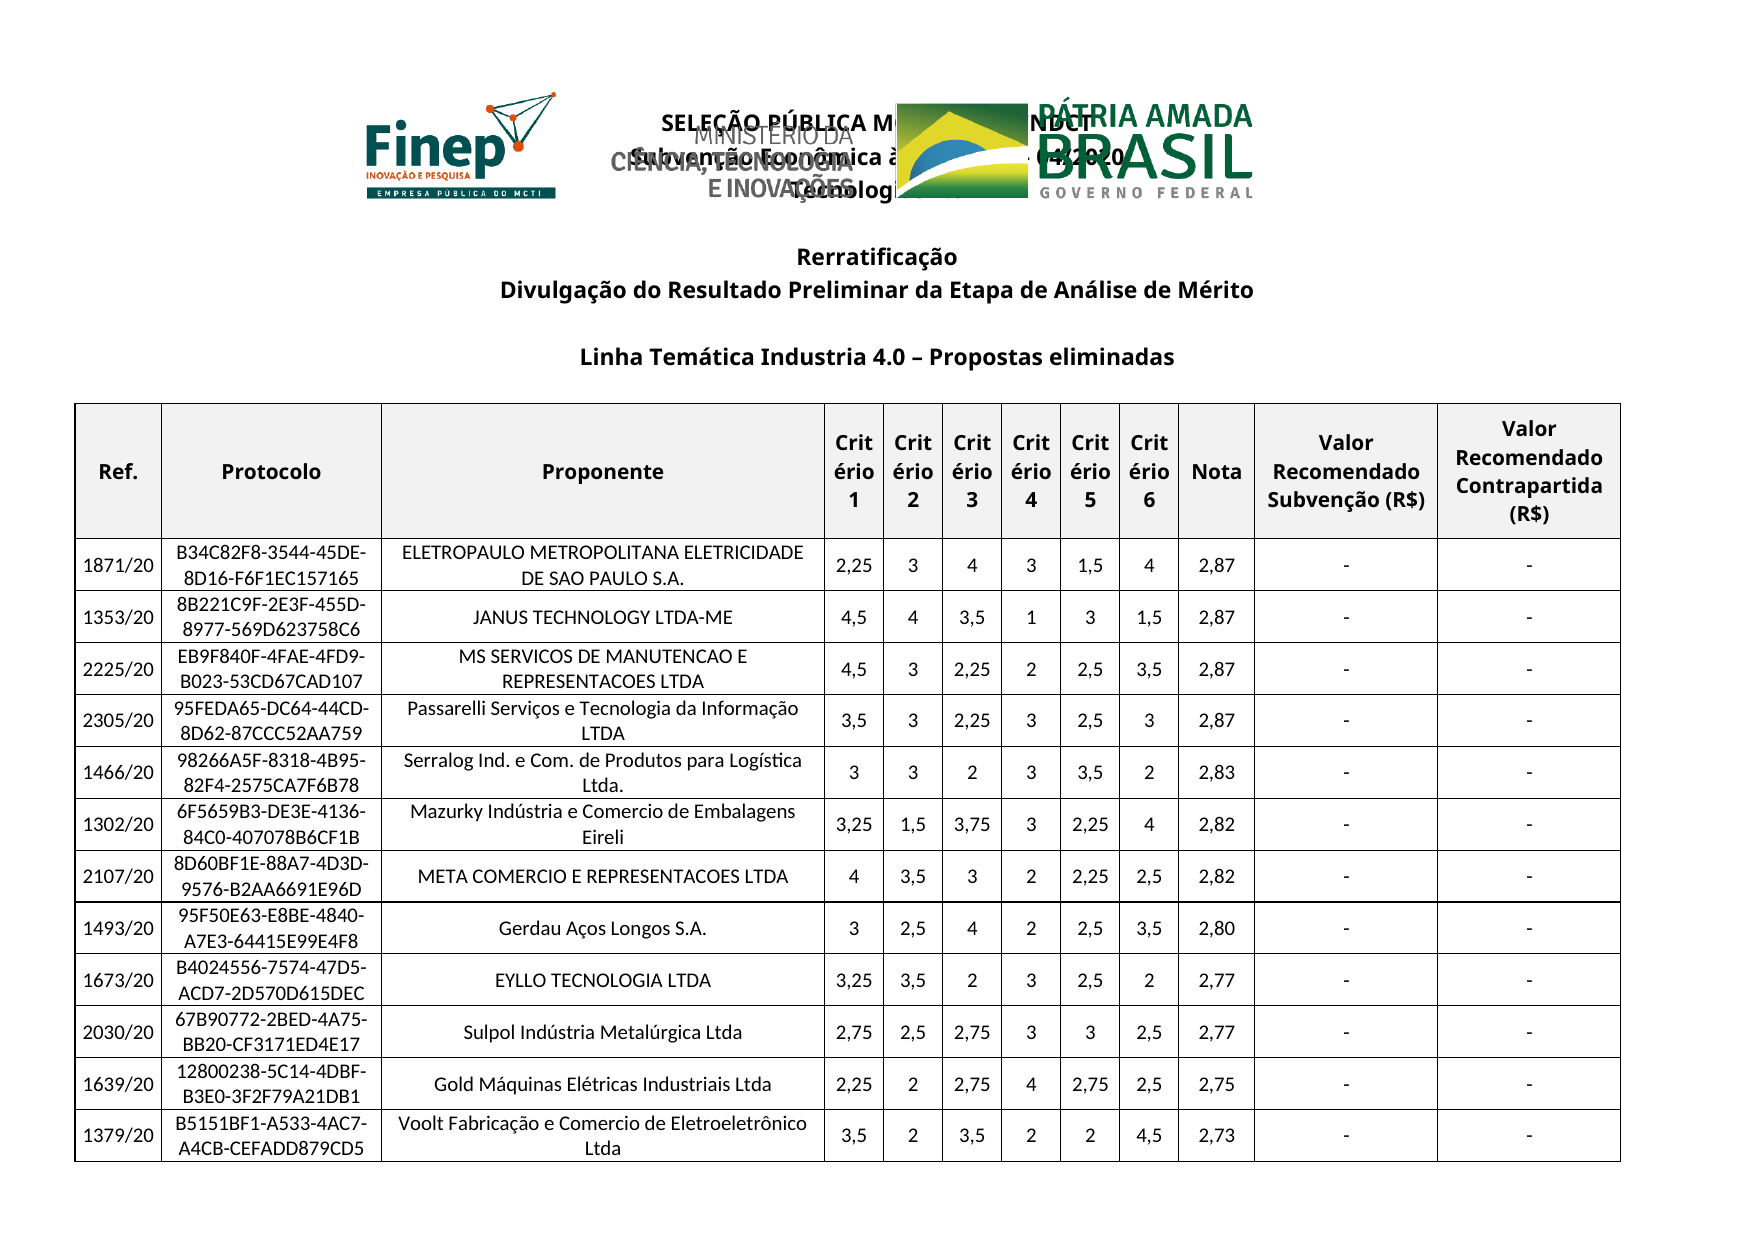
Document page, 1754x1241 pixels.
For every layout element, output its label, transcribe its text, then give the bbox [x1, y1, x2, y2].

table_cell 2 [943, 954, 1001, 1005]
table_cell 2,25 [943, 643, 1001, 694]
table_cell 1871/20 [76, 539, 161, 590]
table_cell 2,25 [825, 539, 883, 590]
table_cell - [1438, 1058, 1620, 1109]
table_cell 2,75 [943, 1058, 1001, 1109]
table_cell 4,5 [825, 643, 883, 694]
table_cell MS SERVICOS DE MANUTENCAO E REPRESENTACOES LTDA [382, 643, 824, 694]
table_cell - [1438, 799, 1620, 849]
table_cell 3,5 [1120, 903, 1178, 953]
table_cell 1466/20 [76, 747, 161, 798]
table_cell 4 [1002, 1058, 1060, 1109]
table_cell - [1438, 539, 1620, 590]
table_cell 98266A5F-8318-4B95-82F4-2575CA7F6B78 [162, 747, 381, 798]
table_cell 2,25 [943, 695, 1001, 746]
table_cell 1673/20 [76, 954, 161, 1005]
table_cell Gerdau Aços Longos S.A. [382, 903, 824, 953]
table_cell 1493/20 [76, 903, 161, 953]
table_header Proponente [382, 404, 824, 538]
table_cell 2305/20 [76, 695, 161, 746]
table_cell 6F5659B3-DE3E-4136-84C0-407078B6CF1B [162, 799, 381, 849]
table_cell 2,5 [884, 903, 942, 953]
table_cell - [1255, 851, 1437, 901]
table_cell Gold Máquinas Elétricas Industriais Ltda [382, 1058, 824, 1109]
table_cell 2,5 [1120, 1058, 1178, 1109]
table_cell 2,5 [1061, 954, 1119, 1005]
table_cell 3,25 [825, 954, 883, 1005]
table_cell - [1255, 695, 1437, 746]
table_header Valor Recomendado Subvenção (R$) [1255, 404, 1437, 538]
table_cell B5151BF1-A533-4AC7-A4CB-CEFADD879CD5 [162, 1110, 381, 1161]
table_cell 3,5 [1061, 747, 1119, 798]
table_cell 2,5 [1120, 851, 1178, 901]
table_cell 2,5 [1061, 695, 1119, 746]
table_cell - [1438, 747, 1620, 798]
table_cell 1,5 [1120, 591, 1178, 642]
table_cell 1 [1002, 591, 1060, 642]
table_header Valor Recomendado Contrapartida (R$) [1438, 404, 1620, 538]
table_cell - [1255, 799, 1437, 849]
table_cell 3 [943, 851, 1001, 901]
table_cell 4 [943, 903, 1001, 953]
table_cell 2 [1002, 643, 1060, 694]
table_cell 1,5 [884, 799, 942, 849]
table_cell 1,5 [1061, 539, 1119, 590]
table_cell 1302/20 [76, 799, 161, 849]
table_cell 2,80 [1179, 903, 1254, 953]
table_cell - [1255, 1006, 1437, 1057]
table_cell - [1255, 539, 1437, 590]
table_cell 2,5 [1061, 643, 1119, 694]
table_cell 2,73 [1179, 1110, 1254, 1161]
table_cell 2,25 [825, 1058, 883, 1109]
table_cell 2 [943, 747, 1001, 798]
table_cell 3 [1002, 539, 1060, 590]
table_cell 2 [1061, 1110, 1119, 1161]
table_cell 95F50E63-E8BE-4840-A7E3-64415E99E4F8 [162, 903, 381, 953]
table_cell 12800238-5C14-4DBF-B3E0-3F2F79A21DB1 [162, 1058, 381, 1109]
table_cell 3,5 [825, 695, 883, 746]
table_cell 3,5 [1120, 643, 1178, 694]
table_cell 2030/20 [76, 1006, 161, 1057]
table_cell 3,5 [943, 1110, 1001, 1161]
table_cell 1379/20 [76, 1110, 161, 1161]
table_cell 3 [1061, 1006, 1119, 1057]
table_cell 2 [1002, 1110, 1060, 1161]
table_cell 1639/20 [76, 1058, 161, 1109]
table_cell 4 [825, 851, 883, 901]
table_cell - [1255, 591, 1437, 642]
table_cell - [1255, 643, 1437, 694]
table_cell Mazurky Indústria e Comercio de Embalagens Eireli [382, 799, 824, 849]
table_cell - [1438, 1006, 1620, 1057]
table_cell 3 [1002, 954, 1060, 1005]
table_cell 4,5 [1120, 1110, 1178, 1161]
table_cell META COMERCIO E REPRESENTACOES LTDA [382, 851, 824, 901]
table_cell - [1255, 903, 1437, 953]
table_cell 3 [1002, 695, 1060, 746]
table_cell 4 [1120, 799, 1178, 849]
table_cell 3 [884, 747, 942, 798]
table_cell 2 [884, 1110, 942, 1161]
table_cell 8D60BF1E-88A7-4D3D-9576-B2AA6691E96D [162, 851, 381, 901]
table_cell 3 [1002, 747, 1060, 798]
table_cell 2,75 [943, 1006, 1001, 1057]
table_cell 2107/20 [76, 851, 161, 901]
table_cell 2,5 [1061, 903, 1119, 953]
table_cell 2,83 [1179, 747, 1254, 798]
table_cell - [1255, 747, 1437, 798]
table_cell 2,75 [1061, 1058, 1119, 1109]
table_cell 2 [1002, 903, 1060, 953]
table_cell - [1438, 954, 1620, 1005]
table_cell 3,5 [884, 954, 942, 1005]
table_cell 3 [825, 903, 883, 953]
table_cell 3 [1120, 695, 1178, 746]
table_cell 1353/20 [76, 591, 161, 642]
table_cell 3 [1002, 799, 1060, 849]
table_cell 3,5 [943, 591, 1001, 642]
table_cell Serralog Ind. e Com. de Produtos para Logística Ltda. [382, 747, 824, 798]
table_header Protocolo [162, 404, 381, 538]
table_cell Voolt Fabricação e Comercio de Eletroeletrônico Ltda [382, 1110, 824, 1161]
table_header Critério 5 [1061, 404, 1119, 538]
table_cell 3 [884, 695, 942, 746]
table_cell 8B221C9F-2E3F-455D-8977-569D623758C6 [162, 591, 381, 642]
table_cell 2,77 [1179, 954, 1254, 1005]
table_cell 2,75 [1179, 1058, 1254, 1109]
table_header Nota [1179, 404, 1254, 538]
table_cell 2,82 [1179, 851, 1254, 901]
table_cell 2,77 [1179, 1006, 1254, 1057]
table_cell 3,25 [825, 799, 883, 849]
table_cell 3,75 [943, 799, 1001, 849]
table_cell EB9F840F-4FAE-4FD9-B023-53CD67CAD107 [162, 643, 381, 694]
table_cell 2,87 [1179, 643, 1254, 694]
table_cell 2,25 [1061, 851, 1119, 901]
table_header Critério 4 [1002, 404, 1060, 538]
table_cell Passarelli Serviços e Tecnologia da Informação LTDA [382, 695, 824, 746]
table_cell 67B90772-2BED-4A75-BB20-CF3171ED4E17 [162, 1006, 381, 1057]
table_cell 2 [884, 1058, 942, 1109]
table_cell 3 [884, 643, 942, 694]
table_cell 2,5 [1120, 1006, 1178, 1057]
table_cell JANUS TECHNOLOGY LTDA-ME [382, 591, 824, 642]
table_cell - [1438, 851, 1620, 901]
table_cell 3 [825, 747, 883, 798]
table_header Critério 2 [884, 404, 942, 538]
table_cell 2,75 [825, 1006, 883, 1057]
table_cell 4 [1120, 539, 1178, 590]
table_header Ref. [76, 404, 161, 538]
table_cell - [1438, 1110, 1620, 1161]
table_header Critério 3 [943, 404, 1001, 538]
table_cell - [1438, 695, 1620, 746]
table_cell 2 [1002, 851, 1060, 901]
table_cell B34C82F8-3544-45DE-8D16-F6F1EC157165 [162, 539, 381, 590]
table_header Critério 6 [1120, 404, 1178, 538]
table_cell ELETROPAULO METROPOLITANA ELETRICIDADE DE SAO PAULO S.A. [382, 539, 824, 590]
table_header Critério 1 [825, 404, 883, 538]
table_cell 95FEDA65-DC64-44CD-8D62-87CCC52AA759 [162, 695, 381, 746]
table_cell 2,87 [1179, 539, 1254, 590]
table_cell 4 [884, 591, 942, 642]
table_cell 4 [943, 539, 1001, 590]
table_cell 3,5 [884, 851, 942, 901]
table_cell 2,25 [1061, 799, 1119, 849]
table_cell 2 [1120, 954, 1178, 1005]
table_cell 2,87 [1179, 591, 1254, 642]
table_cell 2 [1120, 747, 1178, 798]
table_cell 2,87 [1179, 695, 1254, 746]
table_cell 2225/20 [76, 643, 161, 694]
table_cell B4024556-7574-47D5-ACD7-2D570D615DEC [162, 954, 381, 1005]
table_cell Sulpol Indústria Metalúrgica Ltda [382, 1006, 824, 1057]
table_cell - [1255, 1058, 1437, 1109]
table_cell - [1438, 591, 1620, 642]
table_cell 3 [884, 539, 942, 590]
table_cell - [1255, 1110, 1437, 1161]
table_cell - [1438, 903, 1620, 953]
table_cell EYLLO TECNOLOGIA LTDA [382, 954, 824, 1005]
table_cell - [1438, 643, 1620, 694]
table_cell 2,82 [1179, 799, 1254, 849]
table_cell 3 [1061, 591, 1119, 642]
table_cell - [1255, 954, 1437, 1005]
table_cell 4,5 [825, 591, 883, 642]
table_cell 3 [1002, 1006, 1060, 1057]
table_cell 3,5 [825, 1110, 883, 1161]
table_cell 2,5 [884, 1006, 942, 1057]
